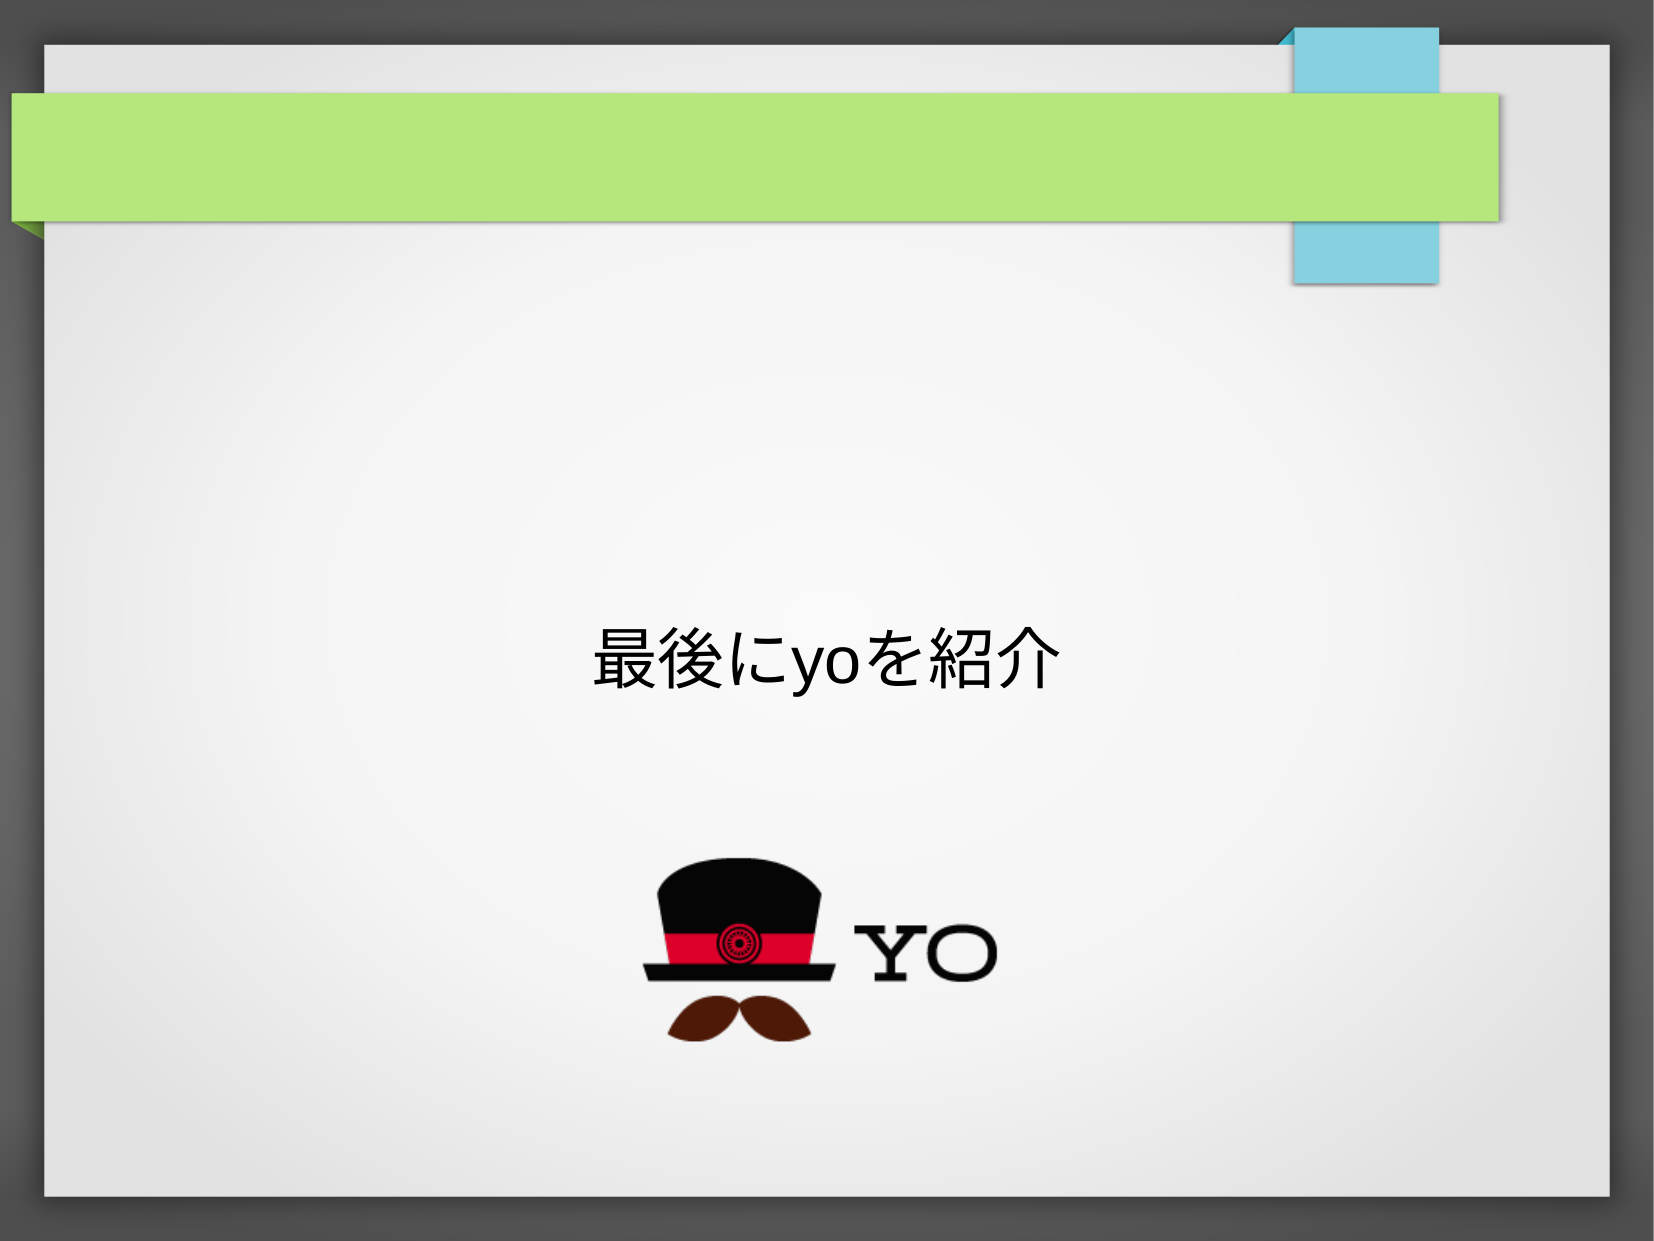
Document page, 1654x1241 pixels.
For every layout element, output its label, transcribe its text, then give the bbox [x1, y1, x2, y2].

subtitle 最後にyoを紹介 [82, 295, 1571, 1015]
picture [0, 0, 1654, 1241]
